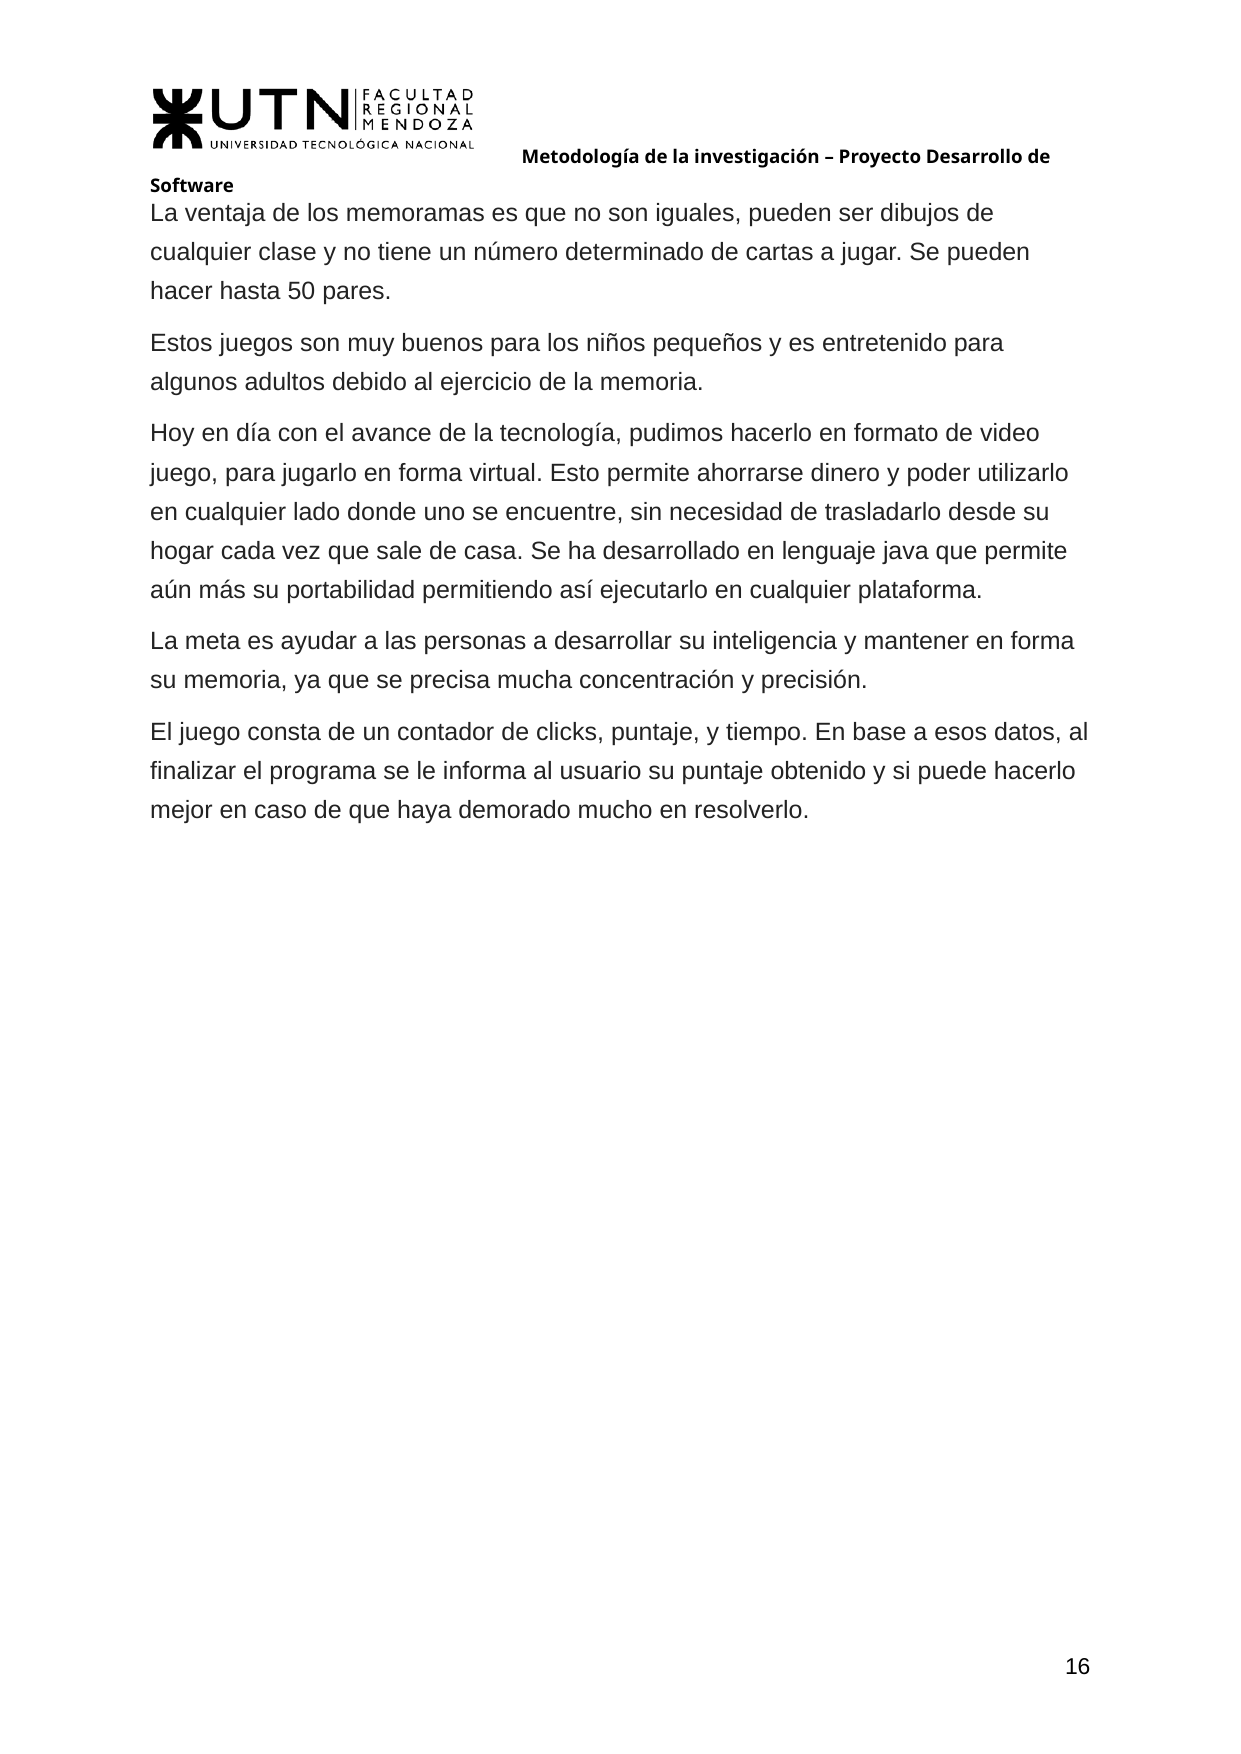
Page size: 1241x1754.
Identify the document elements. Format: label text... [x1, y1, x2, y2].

text La meta es ayudar a las personas a desarrollar su inteligencia y mantener en forma su memoria, ya que se precisa mucha concentración y precisión. [150, 626, 1090, 694]
text El juego consta de un contador de clicks, puntaje, y tiempo. En base a esos datos, al finalizar el programa se le informa al usuario su puntaje obtenido y si puede hacerlo mejor en caso de que haya demorado mucho en resolverlo. [150, 717, 1090, 824]
text Estos juegos son muy buenos para los niños pequeños y es entretenido para algunos adultos debido al ejercicio de la memoria. [150, 328, 1090, 396]
picture [150, 75, 476, 164]
text Hoy en día con el avance de la tecnología, pudimos hacerlo en formato de video juego, para jugarlo en forma virtual. Esto permite ahorrarse dinero y poder utilizarlo en cualquier lado donde uno se encuentre, sin necesidad de trasladarlo desde su hogar cada vez que sale de casa. Se ha desarrollado en lenguaje java que permite aún más su portabilidad permitiendo así ejecutarlo en cualquier plataforma. [150, 418, 1090, 603]
text La ventaja de los memoramas es que no son iguales, pueden ser dibujos de cualquier clase y no tiene un número determinado de cartas a jugar. Se pueden hacer hasta 50 pares. [150, 198, 1090, 305]
